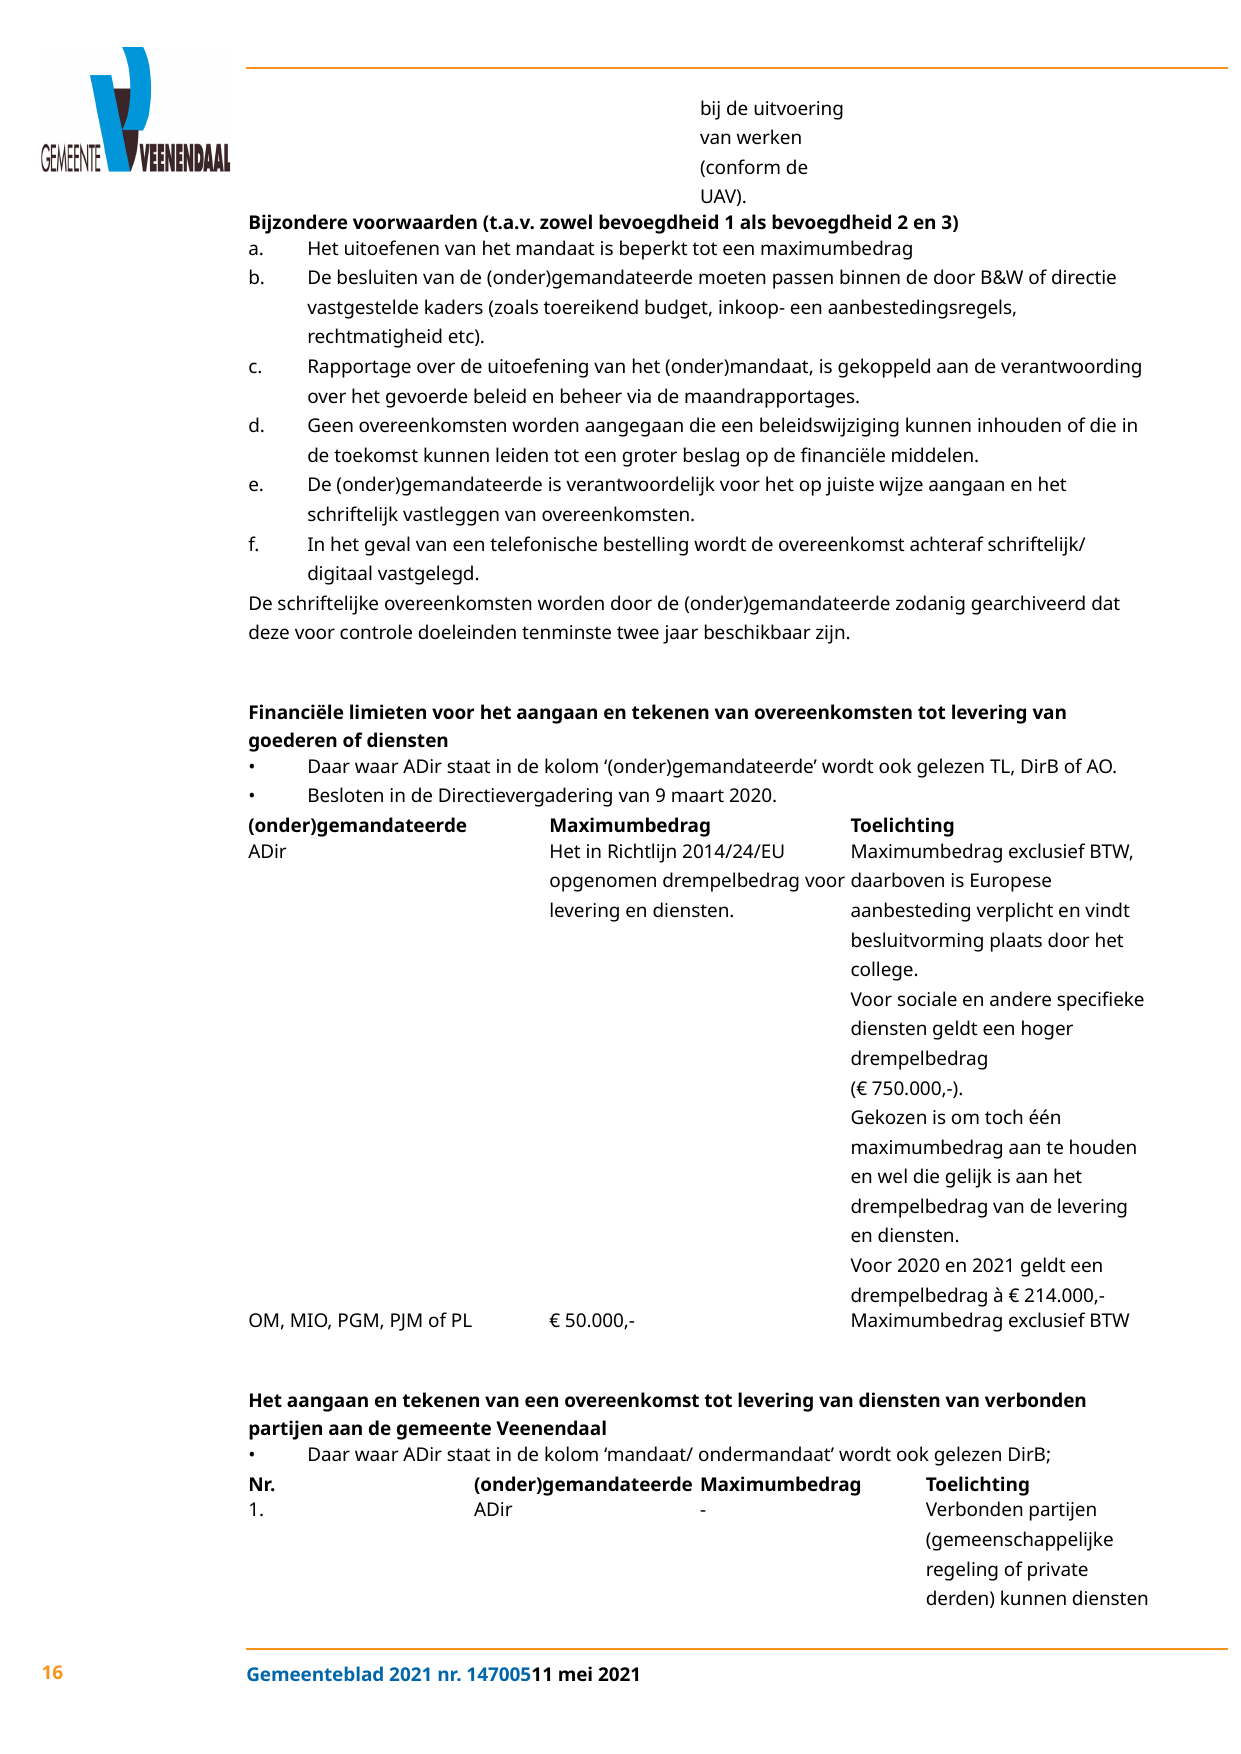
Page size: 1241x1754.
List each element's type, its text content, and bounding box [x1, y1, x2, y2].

table_cell bij de uitvoering van werken (conform de UAV). [700, 95, 850, 209]
table_cell € 50.000,- [549, 1308, 850, 1333]
list Besloten in de Directievergadering van 9 maart 2020. [248, 783, 1152, 808]
table_cell - [700, 1497, 926, 1611]
table_header Nr. [248, 1471, 474, 1497]
table_cell [248, 95, 398, 209]
table_cell [850, 95, 1001, 209]
table_header (onder)gemandateerde [248, 813, 549, 838]
table_cell Bijzondere voorwaarden (t.a.v. zowel bevoegdheid 1 als bevoegdheid 2 en 3) [248, 209, 1152, 235]
table_cell Maximumbedrag exclusief BTW [850, 1308, 1152, 1333]
list Daar waar ADir staat in de kolom ‘mandaat/ ondermandaat’ wordt ook gelezen DirB; [248, 1441, 1152, 1467]
text Financiële limieten voor het aangaan en tekenen van overeenkomsten tot levering van goederen of diensten [248, 699, 1152, 753]
table_header Toelichting [850, 813, 1152, 838]
table_header Maximumbedrag [700, 1471, 926, 1497]
table_cell OM, MIO, PGM, PJM of PL [248, 1308, 549, 1333]
table_cell [1001, 95, 1152, 209]
table_cell [399, 95, 549, 209]
text Het aangaan en tekenen van een overeenkomst tot levering van diensten van verbonden partijen aan de gemeente Veenendaal [248, 1387, 1152, 1441]
table_cell Het in Richtlijn 2014/24/EU opgenomen drempelbedrag voor levering en diensten. [549, 838, 850, 1308]
table_header Toelichting [926, 1471, 1152, 1497]
picture [41, 47, 130, 172]
table_cell [549, 95, 700, 209]
table_header (onder)gemandateerde [474, 1471, 700, 1497]
table_cell ADir [474, 1497, 700, 1611]
table_cell Het uitoefenen van het mandaat is beperkt tot een maximumbedrag De besluiten van de (onder)gemandateerde moeten passen binnen de door B&W of directie vastgestelde kaders (zoals toereikend budget, inkoop- een aanbestedingsregels, rechtmatigheid etc). Rapportage over de uitoefening van het (onder)mandaat, is gekoppeld aan de verantwoording over het gevoerde beleid en beheer via de maandrapportages. Geen overeenkomsten worden aangegaan die een beleidswijziging kunnen inhouden of die in de toekomst kunnen leiden tot een groter beslag op de financiële middelen. De (onder)gemandateerde is verantwoordelijk voor het op juiste wijze aangaan en het schriftelijk vastleggen van overeenkomsten. In het geval van een telefonische bestelling wordt de overeenkomst achteraf schriftelijk/ digitaal vastgelegd. De schriftelijke overeenkomsten worden door de (onder)gemandateerde zodanig gearchiveerd dat deze voor controle doeleinden tenminste twee jaar beschikbaar zijn. [248, 235, 1152, 645]
table_cell Verbonden partijen (gemeenschappelijke regeling of private derden) kunnen diensten [926, 1497, 1152, 1611]
picture [123, 47, 231, 172]
list Daar waar ADir staat in de kolom ‘(onder)gemandateerde’ wordt ook gelezen TL, DirB of AO. [248, 753, 1152, 779]
table_header Maximumbedrag [549, 813, 850, 838]
table_cell ADir [248, 838, 549, 1308]
table_cell Maximumbedrag exclusief BTW, daarboven is Europese aanbesteding verplicht en vindt besluitvorming plaats door het college. Voor sociale en andere specifieke diensten geldt een hoger drempelbedrag (€ 750.000,-). Gekozen is om toch één maximumbedrag aan te houden en wel die gelijk is aan het drempelbedrag van de levering en diensten. Voor 2020 en 2021 geldt een drempelbedrag à € 214.000,- [850, 838, 1152, 1308]
table_cell [248, 1497, 474, 1611]
